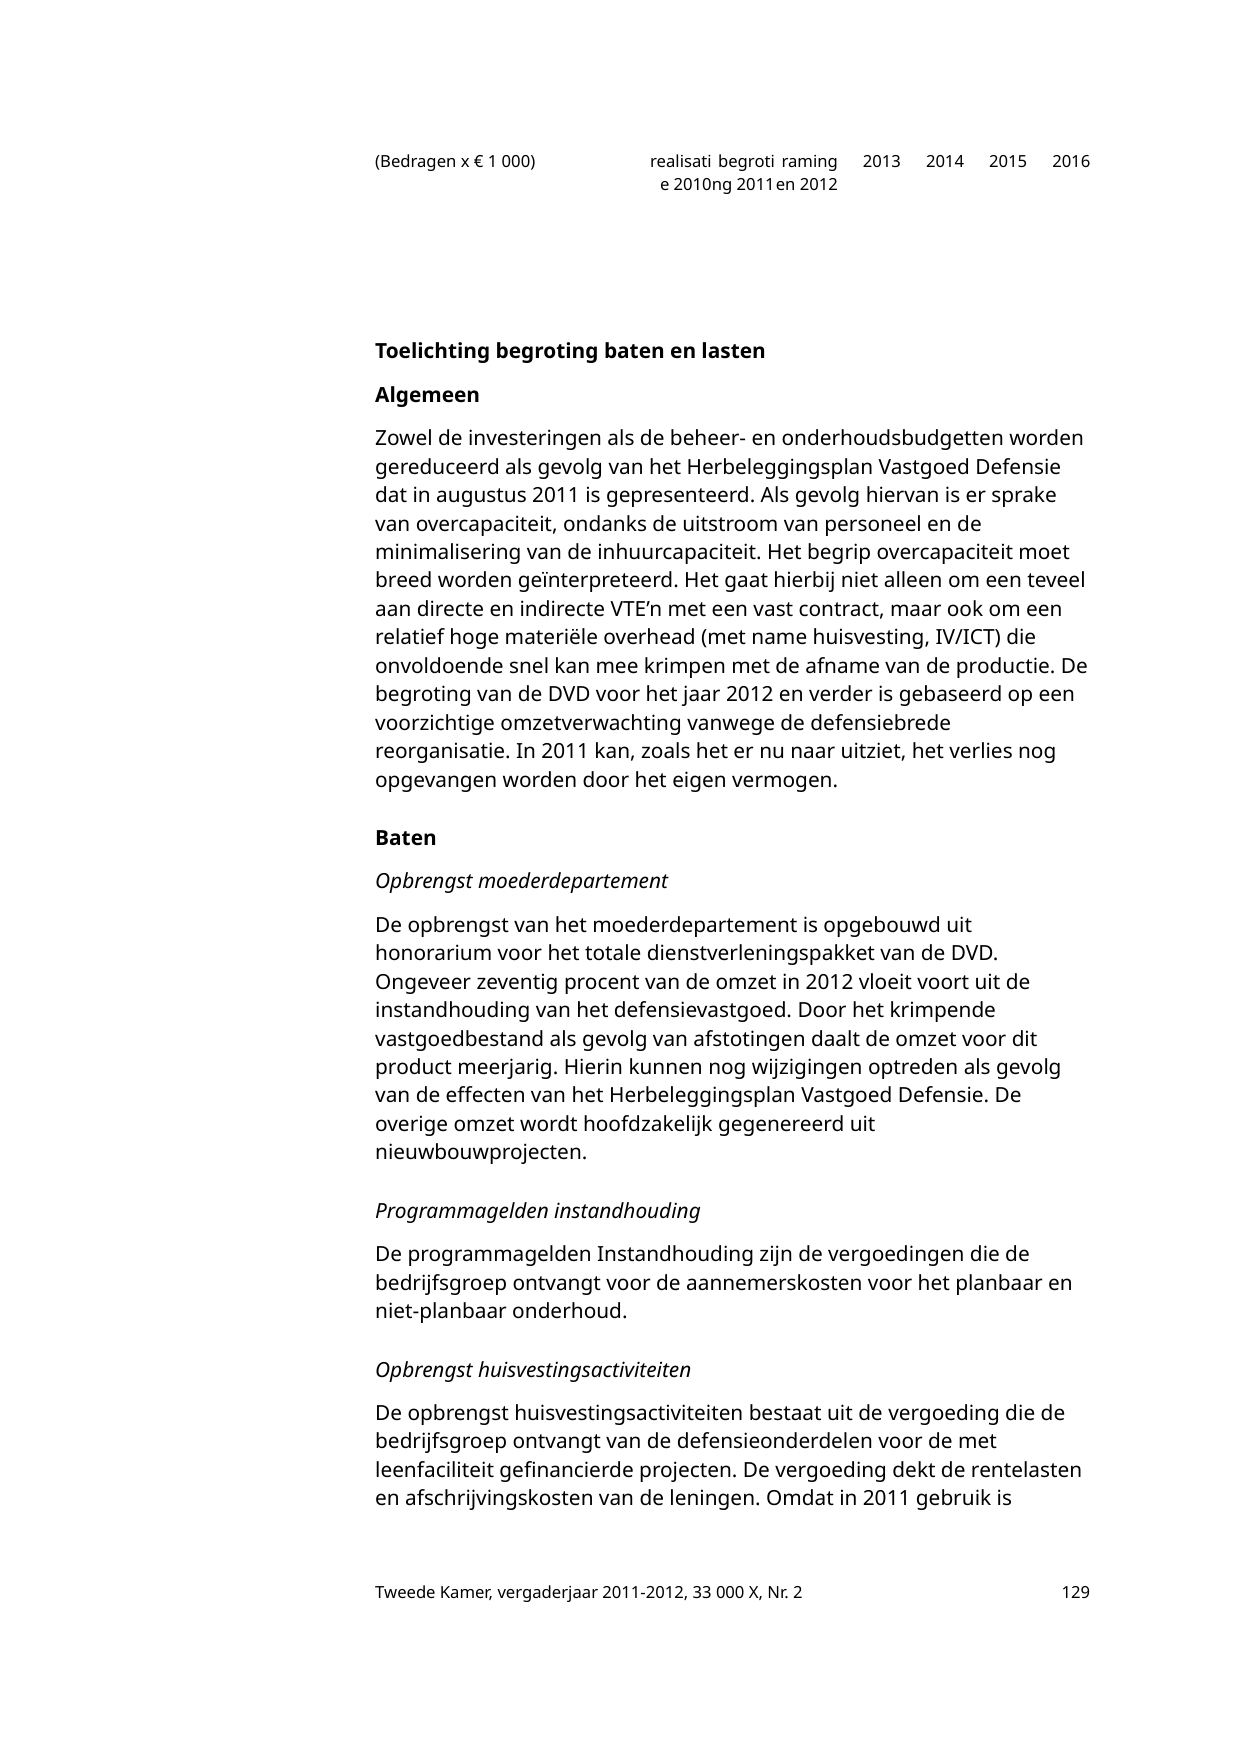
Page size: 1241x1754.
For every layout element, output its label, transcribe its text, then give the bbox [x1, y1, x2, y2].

text Programmagelden instandhouding [375, 1196, 1090, 1224]
table_header 2016 [1027, 150, 1090, 225]
text Opbrengst moederdepartement [375, 867, 1090, 895]
table_cell [711, 225, 774, 278]
text De opbrengst huisvestingsactiviteiten bestaat uit de vergoeding die de bedrijfsgroep ontvangt van de defensieonderdelen voor de met leenfaciliteit gefinancierde projecten. De vergoeding dekt de rentelasten en afschrijvingskosten van de leningen. Omdat in 2011 gebruik is [375, 1398, 1090, 1512]
text De opbrengst van het moederdepartement is opgebouwd uit honorarium voor het totale dienstverleningspakket van de DVD. Ongeveer zeventig procent van de omzet in 2012 vloeit voort uit de instandhouding van het defensievastgoed. Door het krimpende vastgoedbestand als gevolg van afstotingen daalt de omzet voor dit product meerjarig. Hierin kunnen nog wijzigingen optreden als gevolg van de effecten van het Herbeleggingsplan Vastgoed Defensie. De overige omzet wordt hoofdzakelijk gegenereerd uit nieuwbouwprojecten. [375, 910, 1090, 1166]
text Opbrengst huisvestingsactiviteiten [375, 1355, 1090, 1383]
text Baten [375, 823, 1090, 852]
table_header ramingen 2012 [775, 150, 838, 225]
table_header begroting 2011 [711, 150, 774, 225]
table_header 2015 [964, 150, 1027, 225]
table_header realisatie 2010 [648, 150, 711, 225]
table_cell [775, 225, 838, 278]
table_cell [964, 225, 1027, 278]
text Algemeen [375, 380, 1090, 408]
table_header 2014 [901, 150, 964, 225]
text Zowel de investeringen als de beheer- en onderhoudsbudgetten worden gereduceerd als gevolg van het Herbeleggingsplan Vastgoed Defensie dat in augustus 2011 is gepresenteerd. Als gevolg hiervan is er sprake van overcapaciteit, ondanks de uitstroom van personeel en de minimalisering van de inhuurcapaciteit. Het begrip overcapaciteit moet breed worden geïnterpreteerd. Het gaat hierbij niet alleen om een teveel aan directe en indirecte VTE’n met een vast contract, maar ook om een relatief hoge materiële overhead (met name huisvesting, IV/ICT) die onvoldoende snel kan mee krimpen met de afname van de productie. De begroting van de DVD voor het jaar 2012 en verder is gebaseerd op een voorzichtige omzetverwachting vanwege de defensiebrede reorganisatie. In 2011 kan, zoals het er nu naar uitziet, het verlies nog opgevangen worden door het eigen vermogen. [375, 423, 1090, 793]
text De programmagelden Instandhouding zijn de vergoedingen die de bedrijfsgroep ontvangt voor de aannemerskosten voor het planbaar en niet-planbaar onderhoud. [375, 1239, 1090, 1325]
table_cell [901, 225, 964, 278]
text Toelichting begroting baten en lasten [375, 337, 1090, 365]
table_cell [1027, 225, 1090, 278]
table_cell [838, 225, 901, 278]
table_cell [648, 225, 711, 278]
table_cell [375, 225, 648, 278]
table_header (Bedragen x € 1 000) [375, 150, 648, 225]
table_header 2013 [838, 150, 901, 225]
